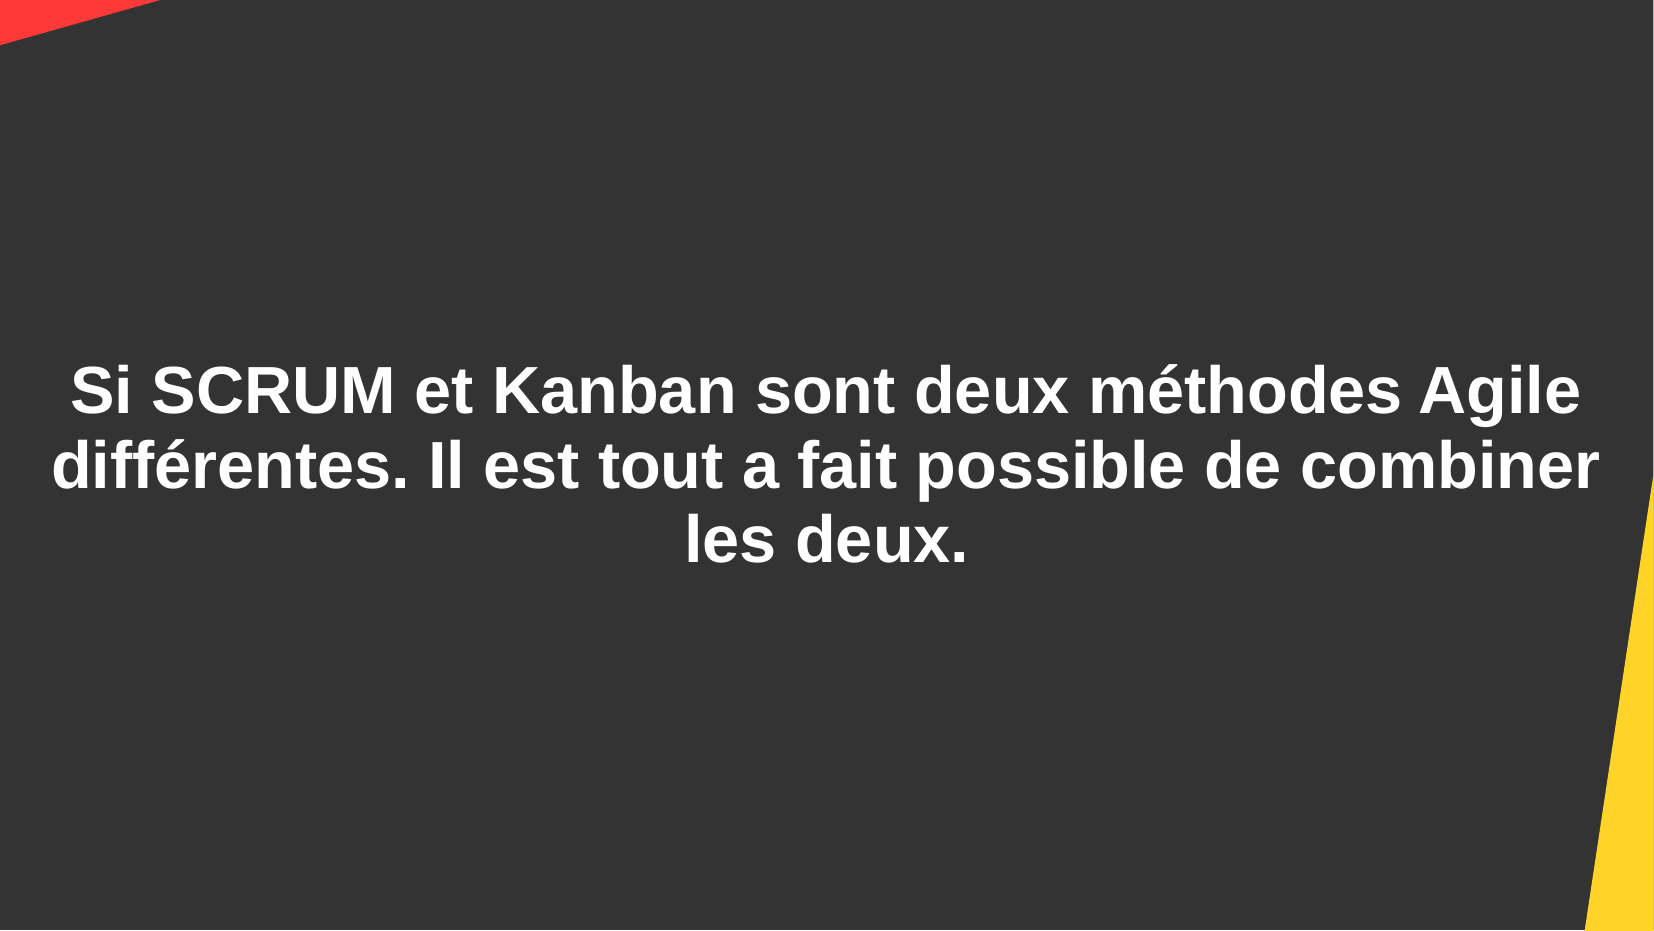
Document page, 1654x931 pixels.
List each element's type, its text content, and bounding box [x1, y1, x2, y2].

text_box [1584, 470, 1654, 931]
title Si SCRUM et Kanban sont deux méthodes Agile différentes. Il est tout a fait possible de combiner les deux. [31, 352, 1622, 578]
text_box [0, 0, 161, 46]
